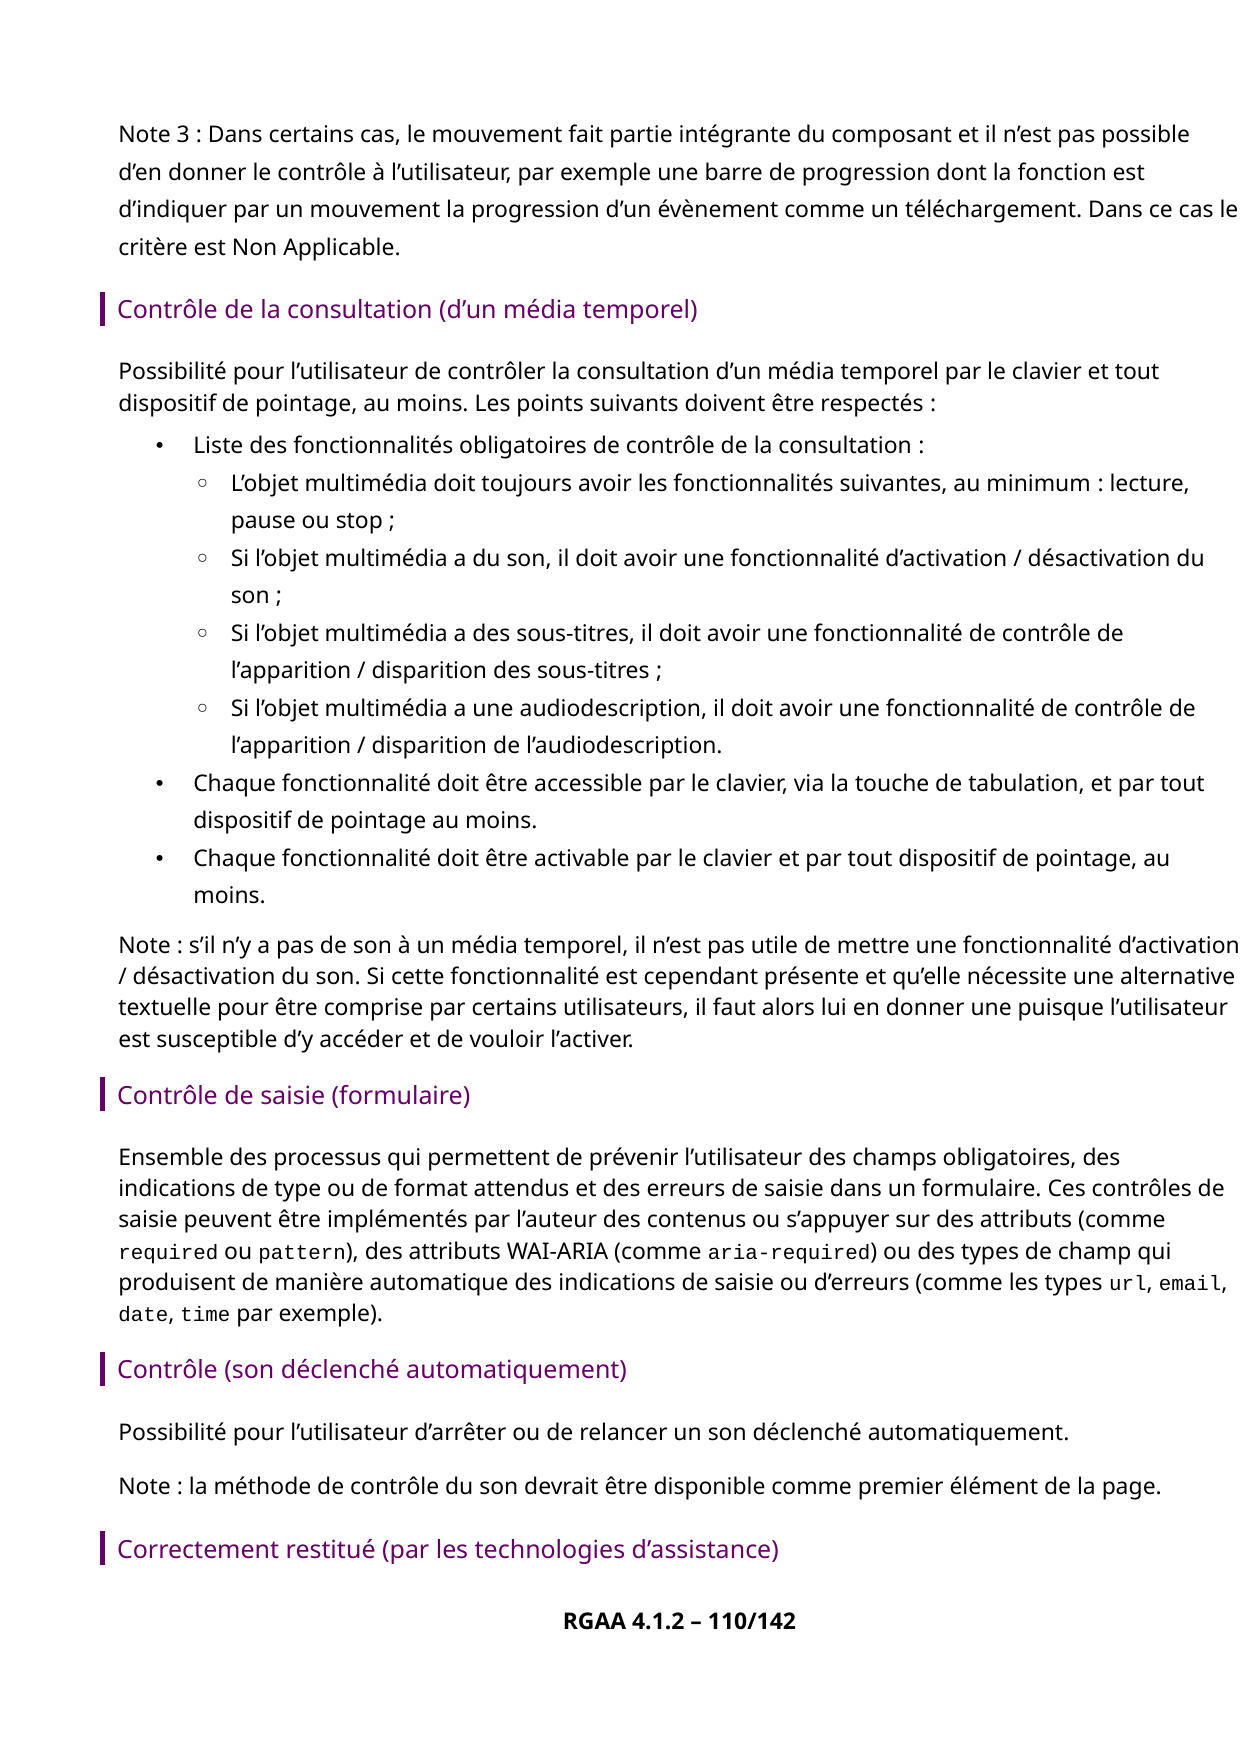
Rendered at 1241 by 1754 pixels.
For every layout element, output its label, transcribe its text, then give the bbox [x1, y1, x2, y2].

list L’objet multimédia doit toujours avoir les fonctionnalités suivantes, au minimum : lecture, pause ou stop ; [193, 467, 1240, 536]
list Si l’objet multimédia a des sous-titres, il doit avoir une fonctionnalité de contrôle de l’apparition / disparition des sous-titres ; [193, 617, 1240, 686]
text Possibilité pour l’utilisateur de contrôler la consultation d’un média temporel par le clavier et tout dispositif de pointage, au moins. Les points suivants doivent être respectés : [118, 355, 1240, 418]
text Note : s’il n’y a pas de son à un média temporel, il n’est pas utile de mettre une fonctionnalité d’activation / désactivation du son. Si cette fonctionnalité est cependant présente et qu’elle nécessite une alternative textuelle pour être comprise par certains utilisateurs, il faut alors lui en donner une puisque l’utilisateur est susceptible d’y accéder et de vouloir l’activer. [118, 929, 1240, 1054]
subtitle Contrôle (son déclenché automatiquement) [105, 1352, 1240, 1386]
text Possibilité pour l’utilisateur d’arrêter ou de relancer un son déclenché automatiquement. [118, 1415, 1240, 1447]
text Ensemble des processus qui permettent de prévenir l’utilisateur des champs obligatoires, des indications de type ou de format attendus et des erreurs de saisie dans un formulaire. Ces contrôles de saisie peuvent être implémentés par l’auteur des contenus ou s’appuyer sur des attributs (comme required ou pattern), des attributs WAI-ARIA (comme aria-required) ou des types de champ qui produisent de manière automatique des indications de saisie ou d’erreurs (comme les types url, email, date, time par exemple). [118, 1141, 1240, 1328]
text Note : la méthode de contrôle du son devrait être disponible comme premier élément de la page. [118, 1470, 1240, 1501]
list Si l’objet multimédia a une audiodescription, il doit avoir une fonctionnalité de contrôle de l’apparition / disparition de l’audiodescription. [193, 692, 1240, 761]
list Chaque fonctionnalité doit être accessible par le clavier, via la touche de tabulation, et par tout dispositif de pointage au moins. [156, 767, 1240, 836]
list Liste des fonctionnalités obligatoires de contrôle de la consultation : [156, 429, 1240, 461]
list Si l’objet multimédia a du son, il doit avoir une fonctionnalité d’activation / désactivation du son ; [193, 542, 1240, 611]
text Note 3 : Dans certains cas, le mouvement fait partie intégrante du composant et il n’est pas possible d’en donner le contrôle à l’utilisateur, par exemple une barre de progression dont la fonction est d’indiquer par un mouvement la progression d’un évènement comme un téléchargement. Dans ce cas le critère est Non Applicable. [118, 118, 1240, 262]
list Chaque fonctionnalité doit être activable par le clavier et par tout dispositif de pointage, au moins. [156, 842, 1240, 911]
subtitle Contrôle de la consultation (d’un média temporel) [105, 292, 1240, 326]
subtitle Contrôle de saisie (formulaire) [105, 1077, 1240, 1111]
subtitle Correctement restitué (par les technologies d’assistance) [105, 1531, 1240, 1565]
